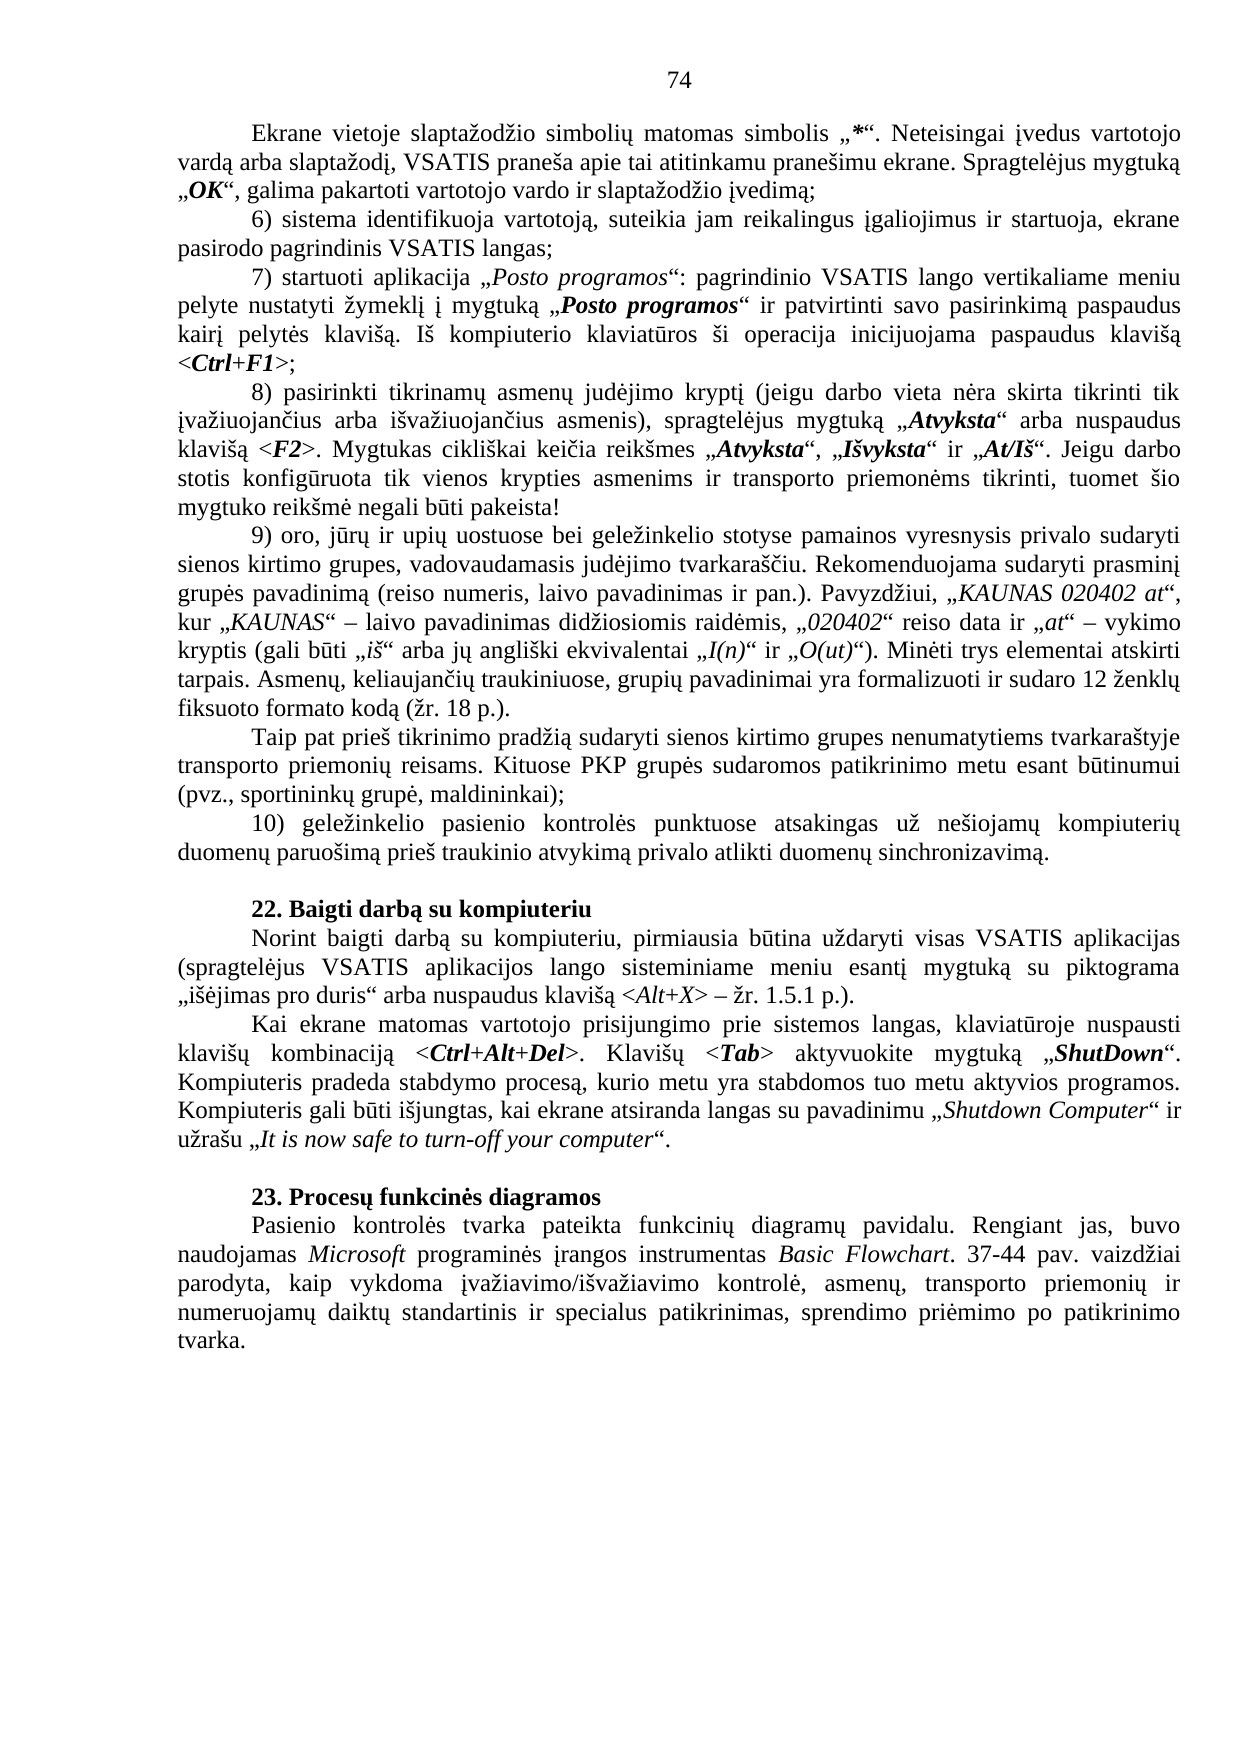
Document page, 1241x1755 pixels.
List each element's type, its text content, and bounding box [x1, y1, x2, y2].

text Pasienio kontrolės tvarka pateikta funkcinių diagramų pavidalu. Rengiant jas, buvo naudojamas Microsoft programinės įrangos instrumentas Basic Flowchart. 37-44 pav. vaizdžiai parodyta, kaip vykdoma įvažiavimo/išvažiavimo kontrolė, asmenų, transporto priemonių ir numeruojamų daiktų standartinis ir specialus patikrinimas, sprendimo priėmimo po patikrinimo tvarka. [177, 1211, 1181, 1354]
text 23. Procesų funkcinės diagramos [177, 1182, 1181, 1211]
text 7) startuoti aplikacija „Posto programos“: pagrindinio VSATIS lango vertikaliame meniu pelyte nustatyti žymeklį į mygtuką „Posto programos“ ir patvirtinti savo pasirinkimą paspaudus kairį pelytės klavišą. Iš kompiuterio klaviatūros ši operacija inicijuojama paspaudus klavišą <Ctrl+F1>; [177, 262, 1181, 377]
subtitle Norint baigti darbą su kompiuteriu, pirmiausia būtina uždaryti visas VSATIS aplikacijas (spragtelėjus VSATIS aplikacijos lango sisteminiame meniu esantį mygtuką su piktograma „išėjimas pro duris“ arba nuspaudus klavišą <Alt+X> – žr. 1.5.1 p.). [177, 923, 1181, 1009]
text 6) sistema identifikuoja vartotoją, suteikia jam reikalingus įgaliojimus ir startuoja, ekrane pasirodo pagrindinis VSATIS langas; [177, 204, 1181, 262]
text Ekrane vietoje slaptažodžio simbolių matomas simbolis „*“. Neteisingai įvedus vartotojo vardą arba slaptažodį, VSATIS praneša apie tai atitinkamu pranešimu ekrane. Spragtelėjus mygtuką „OK“, galima pakartoti vartotojo vardo ir slaptažodžio įvedimą; [177, 118, 1181, 204]
text 9) oro, jūrų ir upių uostuose bei geležinkelio stotyse pamainos vyresnysis privalo sudaryti sienos kirtimo grupes, vadovaudamasis judėjimo tvarkaraščiu. Rekomenduojama sudaryti prasminį grupės pavadinimą (reiso numeris, laivo pavadinimas ir pan.). Pavyzdžiui, „KAUNAS 020402 at“, kur „KAUNAS“ – laivo pavadinimas didžiosiomis raidėmis, „020402“ reiso data ir „at“ – vykimo kryptis (gali būti „iš“ arba jų angliški ekvivalentai „I(n)“ ir „O(ut)“). Minėti trys elementai atskirti tarpais. Asmenų, keliaujančių traukiniuose, grupių pavadinimai yra formalizuoti ir sudaro 12 ženklų fiksuoto formato kodą (žr. 18 p.). [177, 521, 1181, 722]
text 8) pasirinkti tikrinamų asmenų judėjimo kryptį (jeigu darbo vieta nėra skirta tikrinti tik įvažiuojančius arba išvažiuojančius asmenis), spragtelėjus mygtuką „Atvyksta“ arba nuspaudus klavišą <F2>. Mygtukas cikliškai keičia reikšmes „Atvyksta“, „Išvyksta“ ir „At/Iš“. Jeigu darbo stotis konfigūruota tik vienos krypties asmenims ir transporto priemonėms tikrinti, tuomet šio mygtuko reikšmė negali būti pakeista! [177, 377, 1181, 521]
subtitle Kai ekrane matomas vartotojo prisijungimo prie sistemos langas, klaviatūroje nuspausti klavišų kombinaciją <Ctrl+Alt+Del>. Klavišų <Tab> aktyvuokite mygtuką „ShutDown“. Kompiuteris pradeda stabdymo procesą, kurio metu yra stabdomos tuo metu aktyvios programos. Kompiuteris gali būti išjungtas, kai ekrane atsiranda langas su pavadinimu „Shutdown Computer“ ir užrašu „It is now safe to turn-off your computer“. [177, 1009, 1181, 1153]
text 10) geležinkelio pasienio kontrolės punktuose atsakingas už nešiojamų kompiuterių duomenų paruošimą prieš traukinio atvykimą privalo atlikti duomenų sinchronizavimą. [177, 808, 1181, 866]
subtitle 22. Baigti darbą su kompiuteriu [177, 894, 1181, 923]
text Taip pat prieš tikrinimo pradžią sudaryti sienos kirtimo grupes nenumatytiems tvarkaraštyje transporto priemonių reisams. Kituose PKP grupės sudaromos patikrinimo metu esant būtinumui (pvz., sportininkų grupė, maldininkai); [177, 722, 1181, 808]
